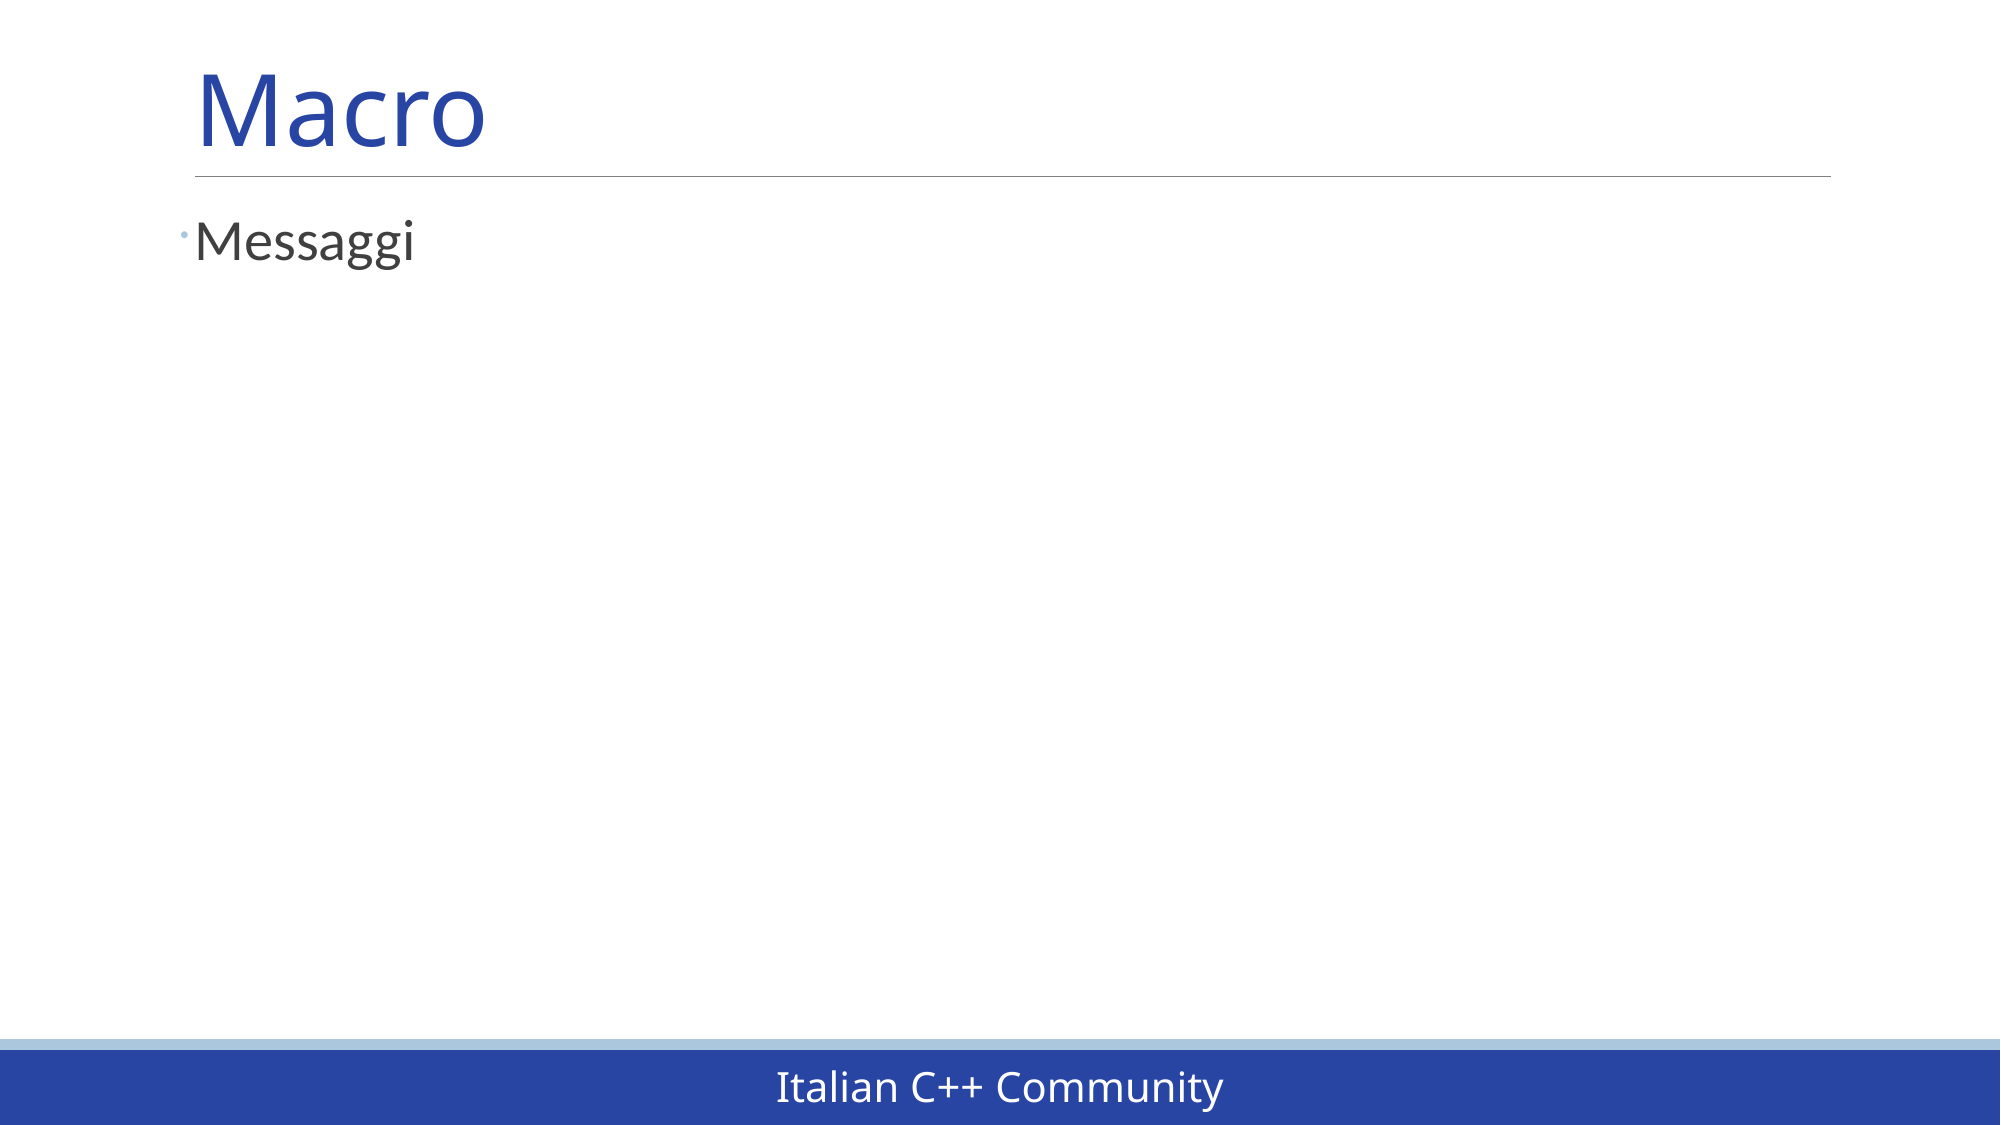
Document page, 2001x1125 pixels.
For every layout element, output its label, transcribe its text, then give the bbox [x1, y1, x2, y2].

list Messaggi [179, 202, 1830, 1011]
title Macro [179, 2, 1830, 175]
